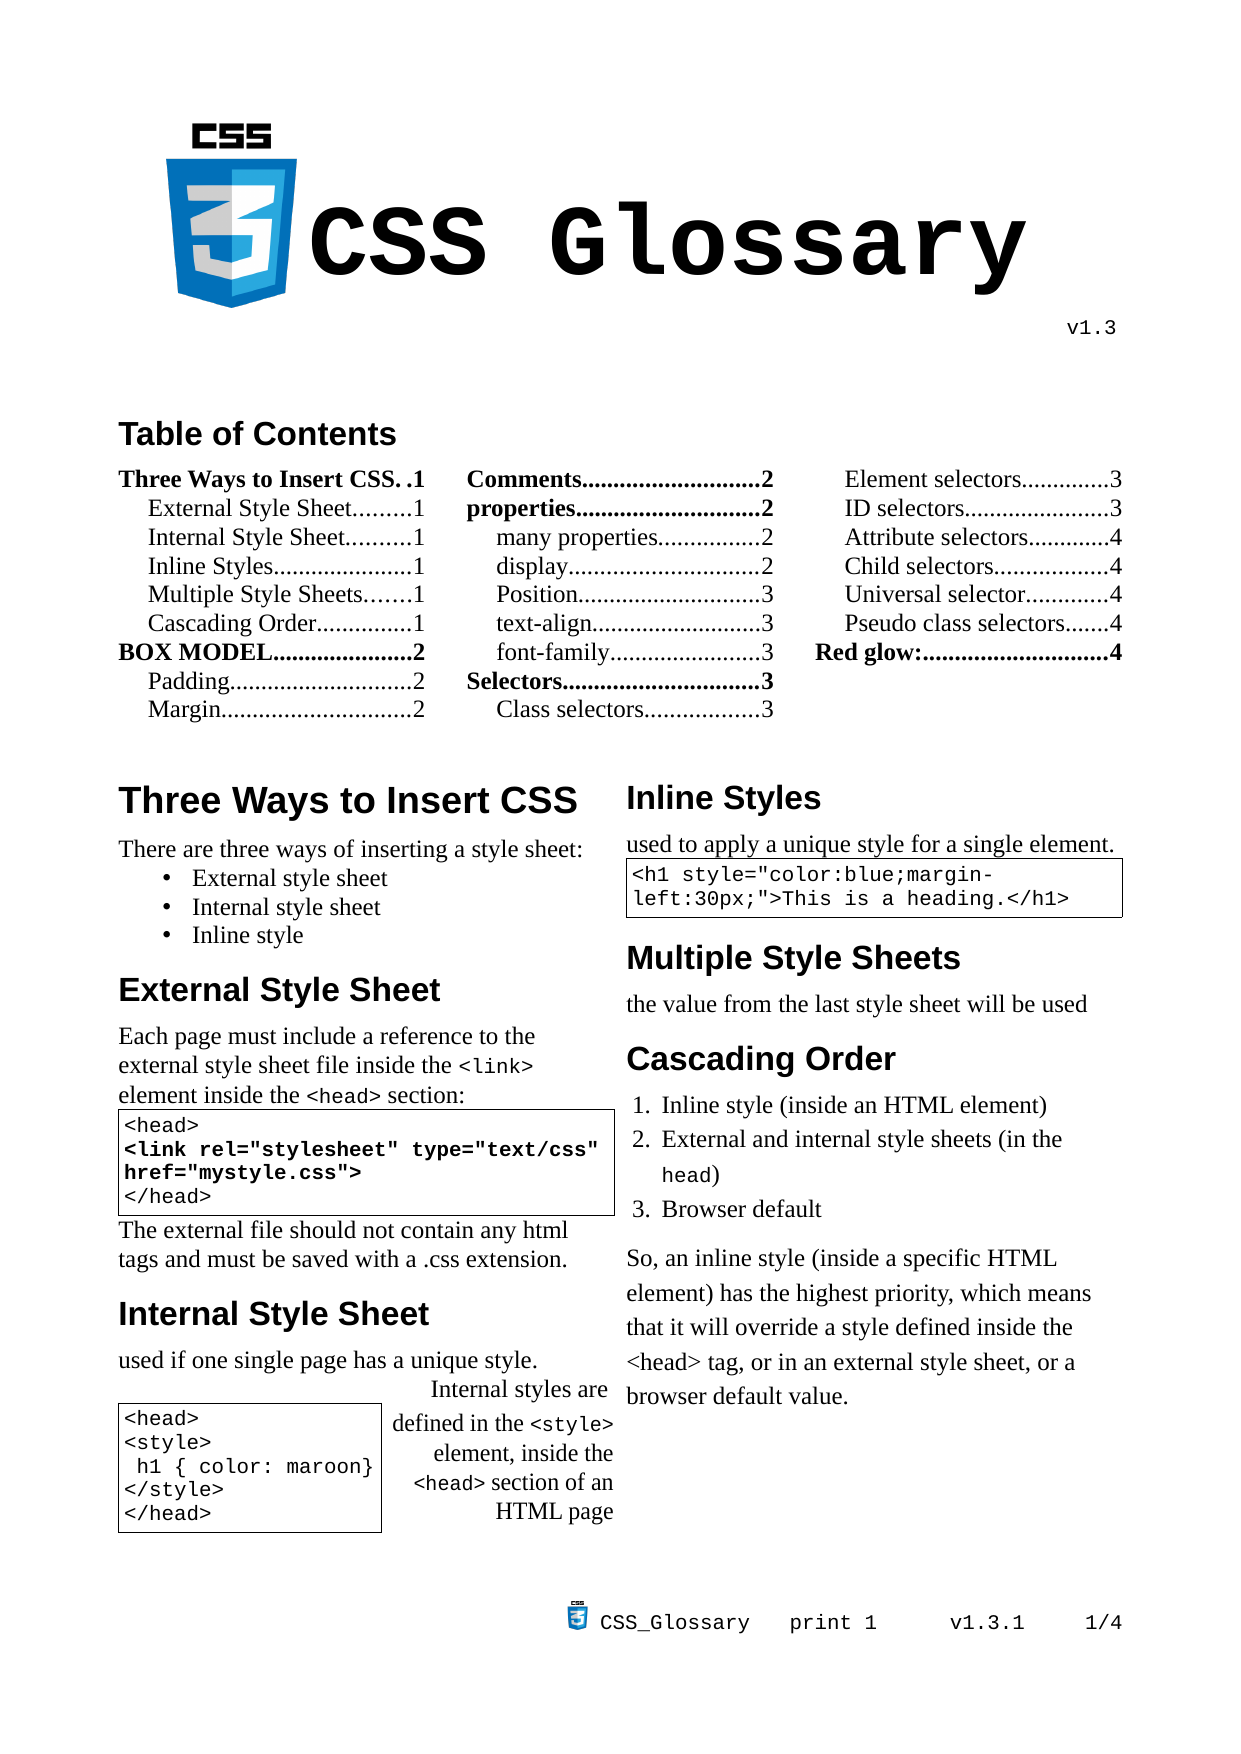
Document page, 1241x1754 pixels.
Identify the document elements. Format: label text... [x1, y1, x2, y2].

text Cascading Order 1 [148, 608, 425, 637]
text Element selectors 3 [844, 464, 1122, 493]
text Comments 2 [466, 464, 773, 493]
subtitle Multiple Style Sheets [626, 938, 1122, 977]
text the value from the last style sheet will be used [626, 989, 1122, 1018]
text display 2 [496, 551, 773, 579]
subtitle Table of Contents [118, 413, 1122, 452]
text Inline Styles 1 [148, 551, 425, 579]
table_header defined in the <style> element, inside the <head> section of an HTML page [382, 1403, 619, 1532]
text BOX MODEL 2 [118, 637, 425, 666]
text text-align 3 [496, 608, 773, 637]
table_header CSS Glossary v1.3 [303, 118, 1122, 346]
list External style sheet [162, 863, 614, 892]
text Internal Style Sheet 1 [148, 522, 425, 551]
subtitle External Style Sheet [118, 970, 614, 1009]
text External Style Sheet 1 [148, 493, 425, 522]
text used if one single page has a unique style. [118, 1345, 614, 1374]
table_header [118, 118, 303, 346]
text Each page must include a reference to the external style sheet file inside the <link> element inside the <head> section: [118, 1021, 614, 1109]
text Attribute selectors 4 [844, 522, 1122, 551]
list External and internal style sheets (in the head) [632, 1124, 1122, 1188]
table_header <h1 style="color:blue;margin-left:30px;">This is a heading.</h1> [627, 859, 1122, 917]
text Universal selector 4 [844, 579, 1122, 608]
list Inline style (inside an HTML element) [632, 1090, 1122, 1118]
picture [567, 1601, 588, 1630]
text ID selectors 3 [844, 493, 1122, 522]
text font-family 3 [496, 637, 773, 666]
list Internal style sheet [162, 892, 614, 921]
text Selectors 3 [466, 666, 773, 694]
table_header <head> <link rel="stylesheet" type="text/css" href="mystyle.css"> </head> [119, 1110, 614, 1215]
list Browser default [632, 1194, 1122, 1223]
text used to apply a unique style for a single element. [626, 829, 1122, 858]
text Multiple Style Sheets 1 [148, 579, 425, 608]
text Pseudo class selectors 4 [844, 608, 1122, 637]
picture [166, 123, 297, 308]
text Three Ways to Insert CSS 1 [118, 464, 425, 493]
text properties 2 [466, 493, 773, 522]
text Child selectors 4 [844, 551, 1122, 579]
text The external file should not contain any html tags and must be saved with a .css extension. [118, 1216, 614, 1273]
text Red glow: 4 [815, 637, 1122, 666]
text Position 3 [496, 579, 773, 608]
table_header <head> <style> h1 { color: maroon} </style> </head> [119, 1404, 381, 1532]
subtitle Internal Style Sheet [118, 1294, 614, 1332]
text Margin 2 [148, 694, 425, 723]
subtitle Cascading Order [626, 1039, 1122, 1077]
text So, an inline style (inside a specific HTML element) has the highest priority, which means that it will override a style defined inside the <head> tag, or in an external style sheet, or a browser default value. [626, 1243, 1122, 1410]
text Class selectors 3 [496, 694, 773, 723]
subtitle Three Ways to Insert CSS [118, 778, 614, 822]
text There are three ways of inserting a style sheet: [118, 834, 614, 863]
text Padding 2 [148, 666, 425, 694]
list Inline style [162, 921, 614, 949]
subtitle Inline Styles [626, 778, 1122, 817]
text Internal styles are [118, 1374, 614, 1402]
text many properties 2 [496, 522, 773, 551]
